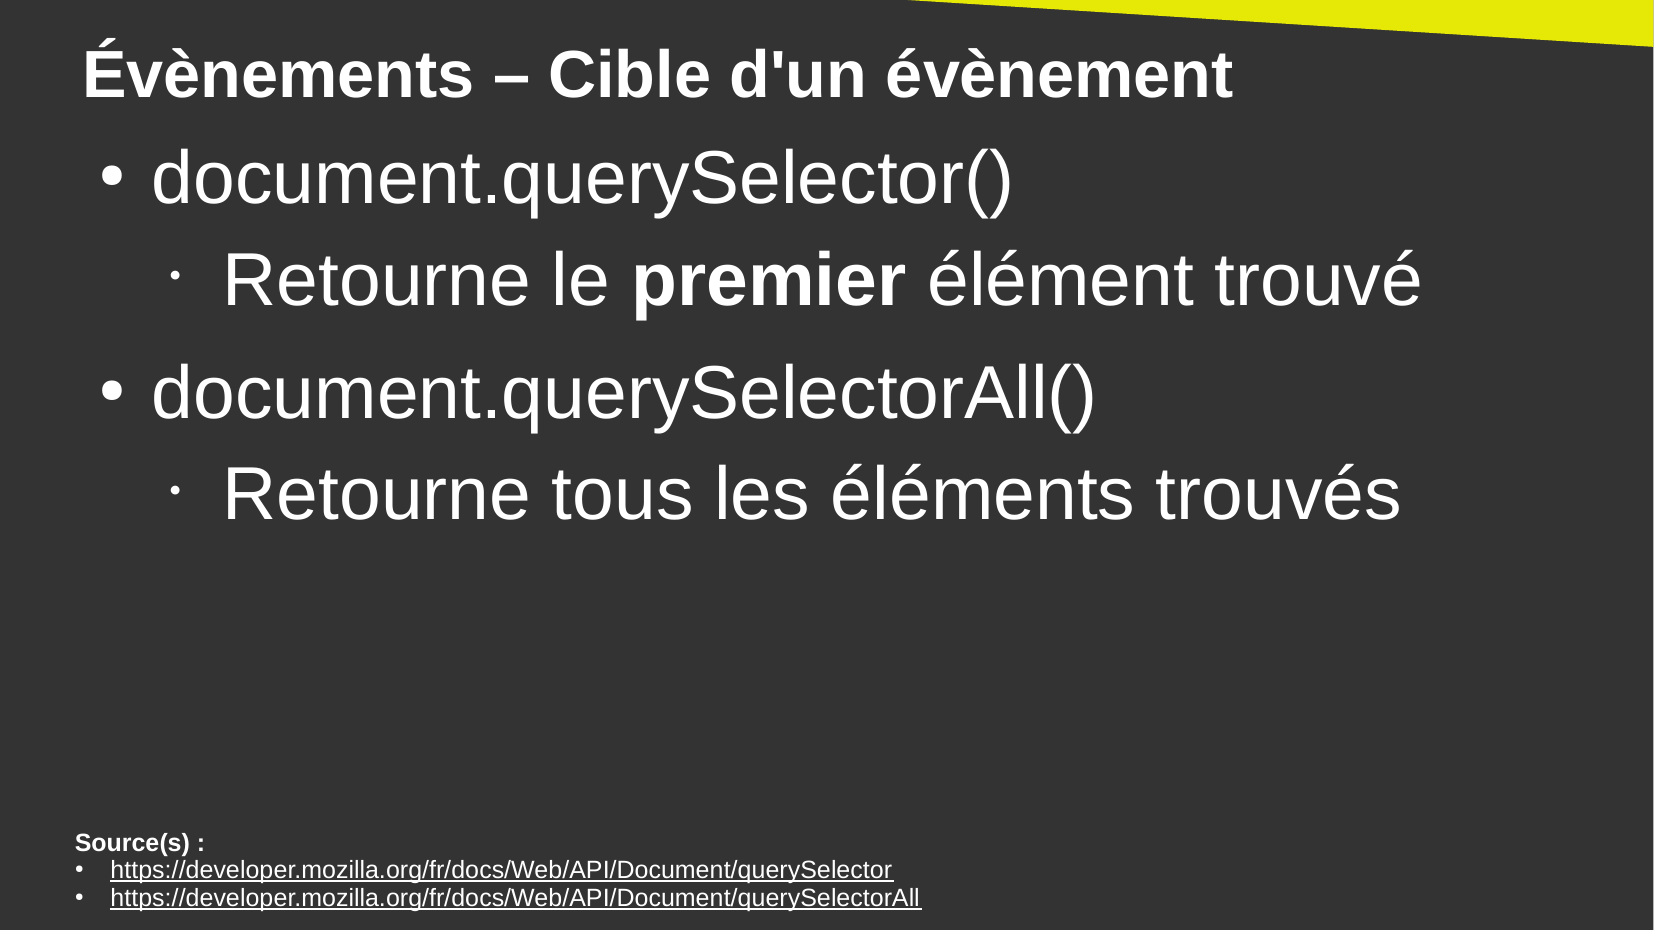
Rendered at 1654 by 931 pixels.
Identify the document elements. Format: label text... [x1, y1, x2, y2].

list document.querySelector() Retourne le premier élément trouvé document.querySelectorAll() Retourne tous les éléments trouvés [80, 135, 1620, 709]
text_box [907, 0, 1654, 47]
text_box Source(s) : https://developer.mozilla.org/fr/docs/Web/API/Document/querySelector https://developer.mozilla.org/fr/docs/Web/API/Document/querySelectorAll [60, 820, 1583, 920]
title Évènements – Cible d'un évènement [82, 37, 1571, 114]
